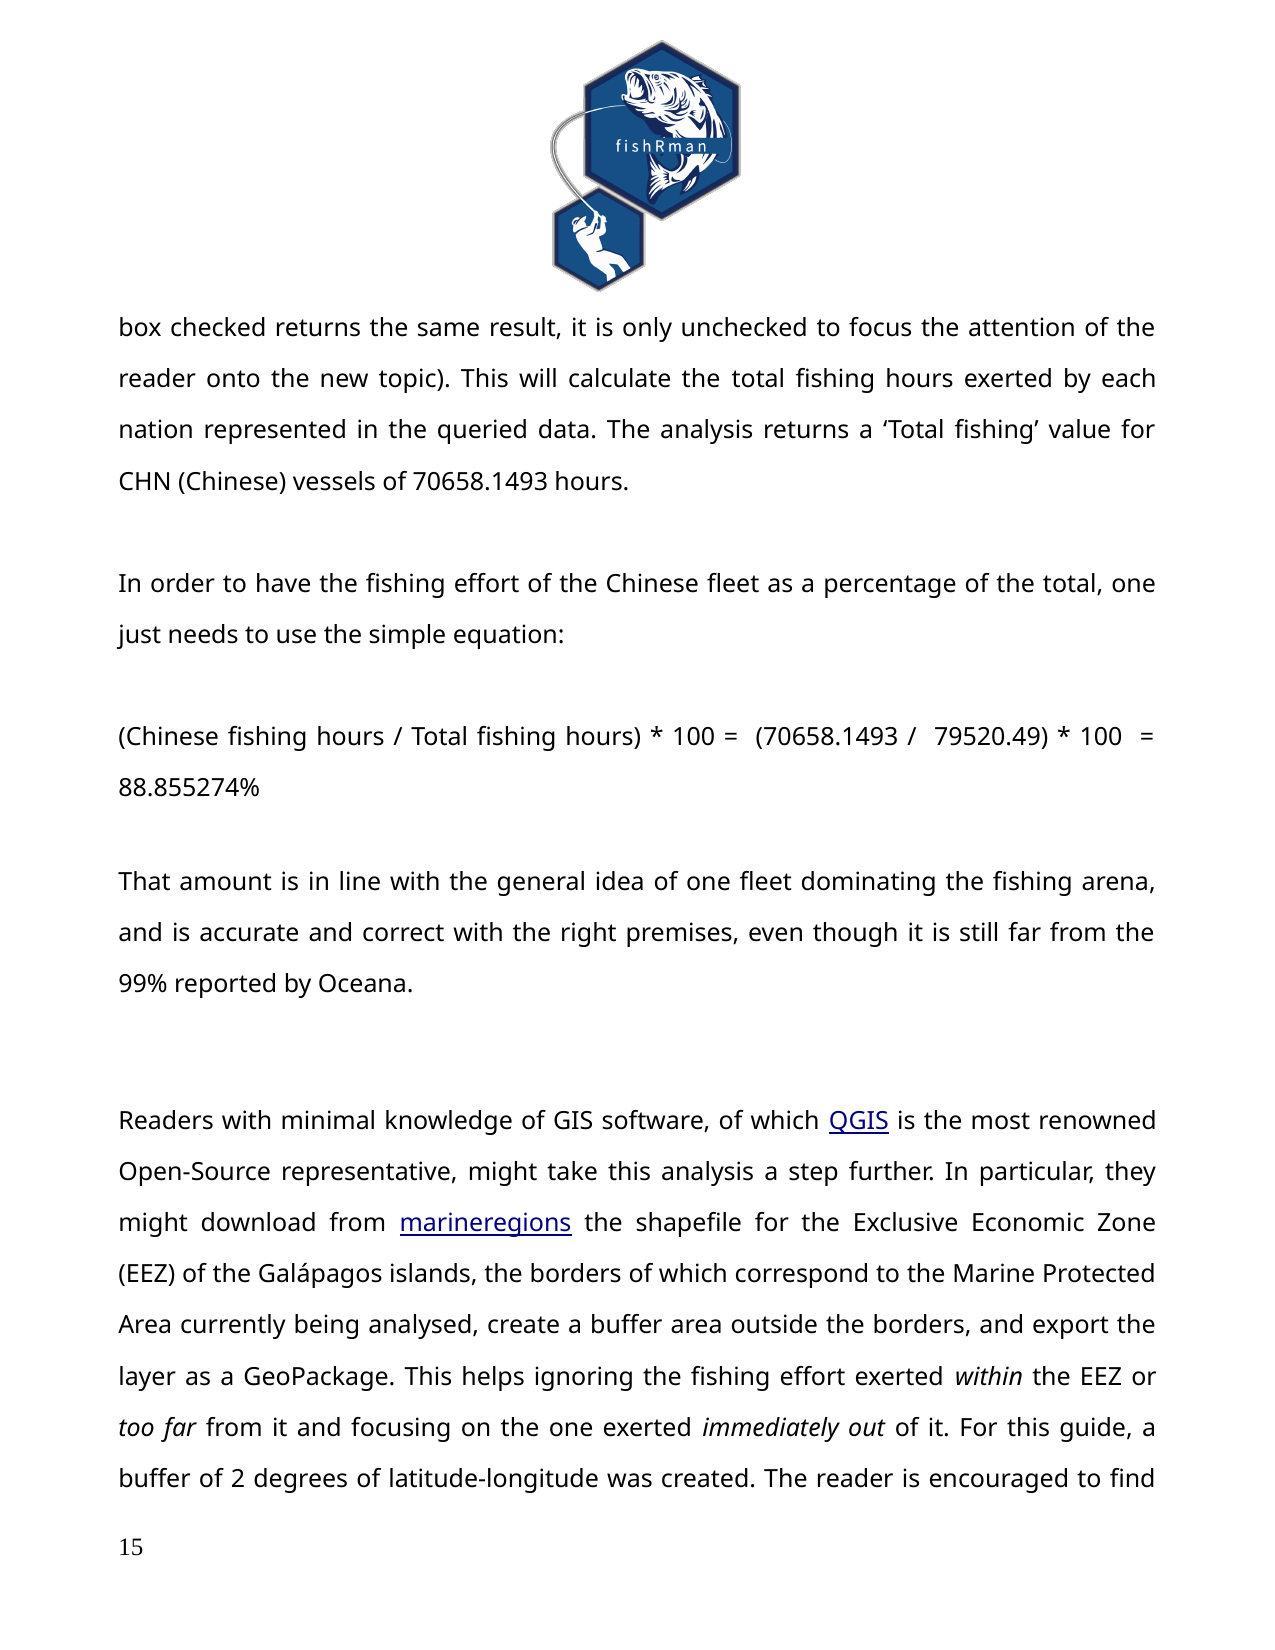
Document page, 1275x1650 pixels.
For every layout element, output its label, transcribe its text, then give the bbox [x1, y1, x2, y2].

text Readers with minimal knowledge of GIS software, of which QGIS is the most renowned Open-Source representative, might take this analysis a step further. In particular, they might download from marineregions the shapefile for the Exclusive Economic Zone (EEZ) of the Galápagos islands, the borders of which correspond to the Marine Protected Area currently being analysed, create a buffer area outside the borders, and export the layer as a GeoPackage. This helps ignoring the fishing effort exerted within the EEZ or too far from it and focusing on the one exerted immediately out of it. For this guide, a buffer of 2 degrees of latitude-longitude was created. The reader is encouraged to find [118, 1103, 1157, 1494]
text In order to have the fishing effort of the Chinese fleet as a percentage of the total, one just needs to use the simple equation: [118, 565, 1157, 650]
text (Chinese fishing hours / Total fishing hours) * 100 = (70658.1493 / 79520.49) * 100 = 88.855274% [118, 718, 1157, 803]
picture [510, 38, 765, 293]
text box checked returns the same result, it is only unchecked to focus the attention of the reader onto the new topic). This will calculate the total fishing hours exerted by each nation represented in the queried data. The analysis returns a ‘Total fishing’ value for CHN (Chinese) vessels of 70658.1493 hours. [118, 293, 1157, 497]
text That amount is in line with the general idea of one fleet dominating the fishing arena, and is accurate and correct with the right premises, even though it is still far from the 99% reported by Oceana. [118, 863, 1157, 1000]
